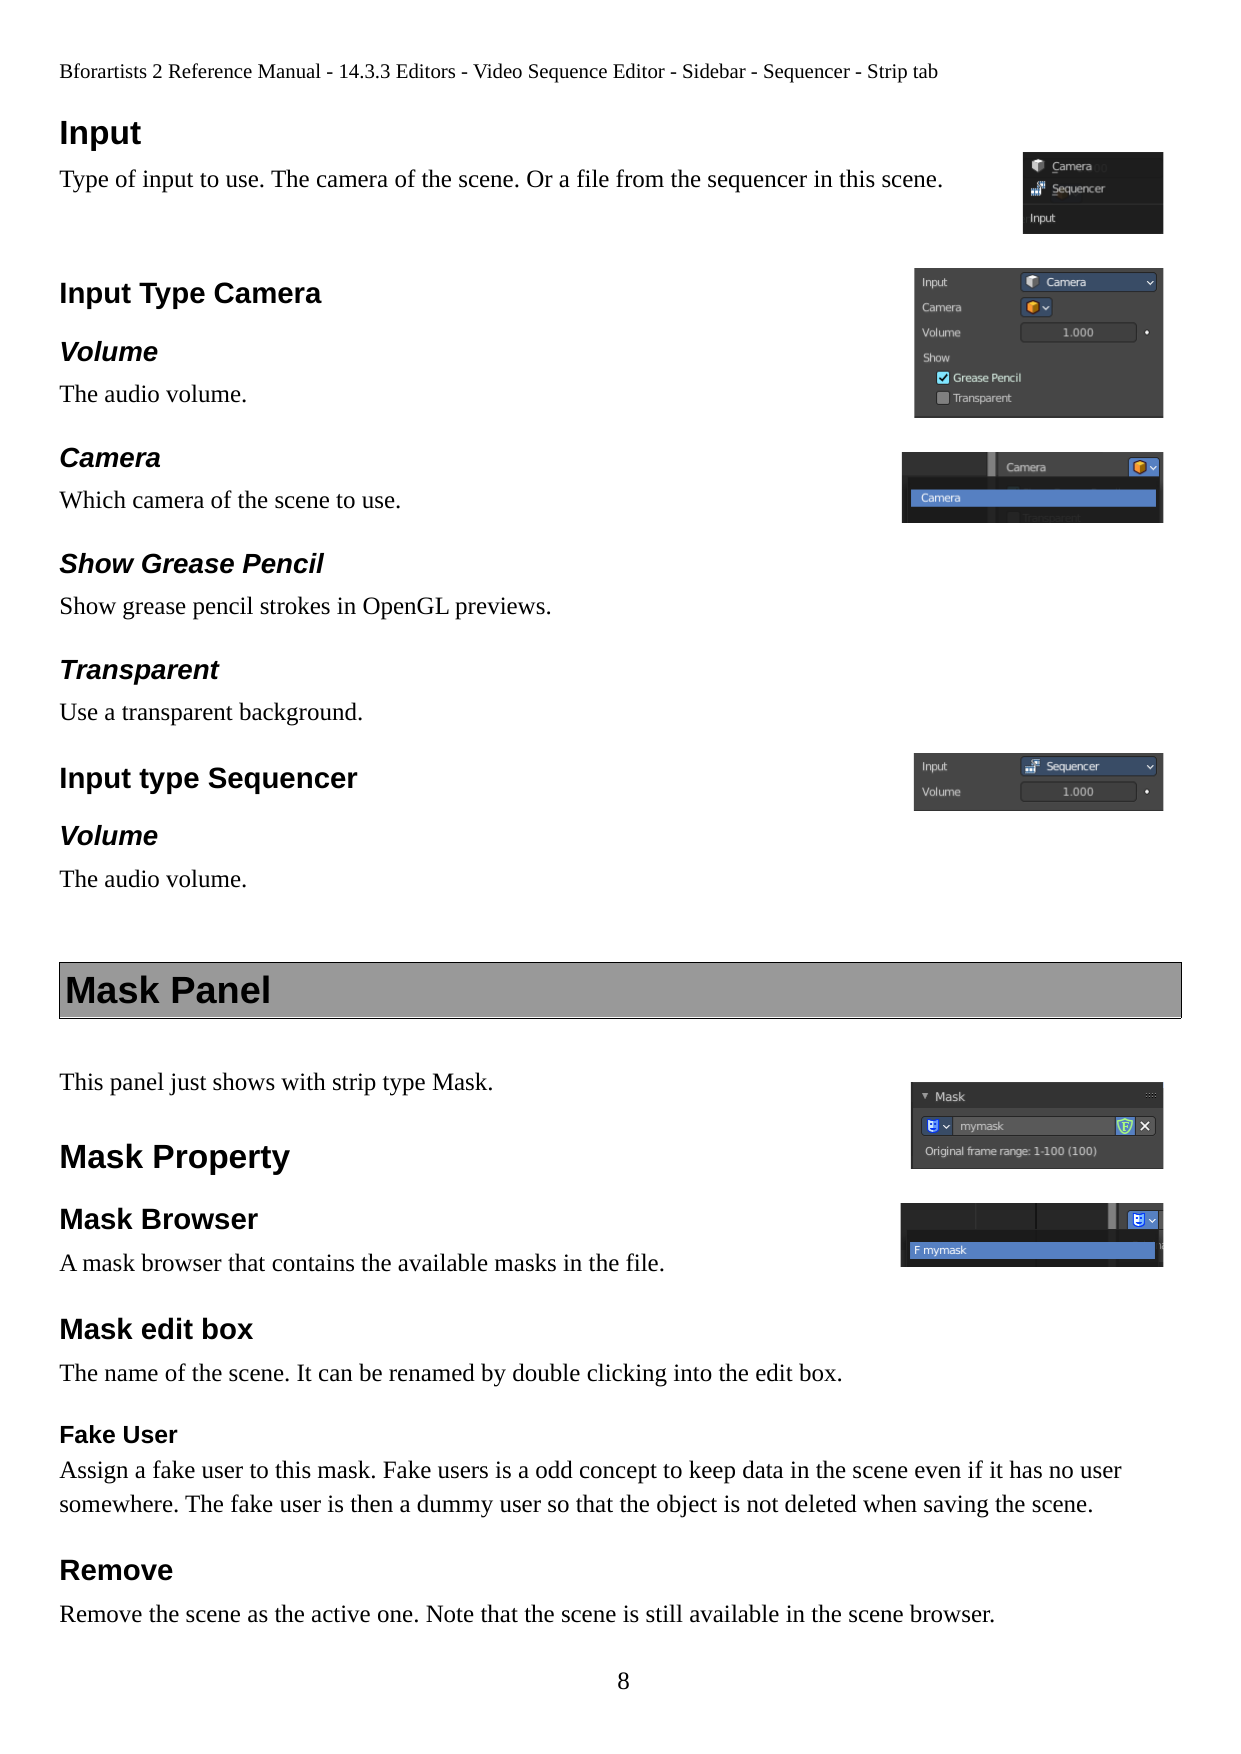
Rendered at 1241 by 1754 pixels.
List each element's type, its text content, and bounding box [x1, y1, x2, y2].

subtitle Input type Sequencer [59, 761, 913, 795]
subtitle Volume [59, 335, 914, 367]
subtitle Fake User [59, 1420, 1181, 1448]
text The audio volume. [59, 864, 1181, 893]
subtitle Mask Browser [59, 1202, 1181, 1236]
text Type of input to use. The camera of the scene. Or a file from the sequencer in this scene. [59, 164, 1022, 192]
subtitle Input [59, 113, 1181, 151]
subtitle Camera [59, 441, 1181, 473]
table_header Mask Panel [60, 963, 1181, 1017]
subtitle [1164, 335, 1181, 367]
picture [914, 268, 1164, 418]
picture [913, 753, 1164, 811]
subtitle Show Grease Pencil [59, 547, 1181, 579]
text Which camera of the scene to use. [59, 486, 901, 514]
text The name of the scene. It can be renamed by double clicking into the edit box. [59, 1358, 1181, 1387]
text Remove the scene as the active one. Note that the scene is still available in the scene browser. [59, 1599, 1181, 1628]
subtitle Input Type Camera [59, 276, 914, 310]
subtitle [1164, 276, 1181, 310]
subtitle Volume [59, 820, 1181, 852]
subtitle Mask Property [59, 1137, 1181, 1175]
picture [910, 1082, 1164, 1169]
picture [1022, 152, 1164, 234]
text This panel just shows with strip type Mask. [59, 1067, 1181, 1095]
text The audio volume. [59, 379, 914, 408]
text A mask browser that contains the available masks in the file. [59, 1248, 1181, 1277]
subtitle Mask edit box [59, 1312, 1181, 1346]
text Use a transparent background. [59, 697, 1181, 726]
subtitle Remove [59, 1553, 1181, 1587]
text Show grease pencil strokes in OpenGL previews. [59, 591, 1181, 620]
text Assign a fake user to this mask. Fake users is a odd concept to keep data in the scene even if it has no user somewhere. The fake user is then a dummy user so that the object is not deleted when saving the scene. [59, 1455, 1181, 1518]
picture [901, 452, 1164, 523]
subtitle [1164, 761, 1181, 795]
text [1164, 379, 1181, 408]
picture [900, 1203, 1164, 1267]
subtitle Transparent [59, 653, 1181, 685]
